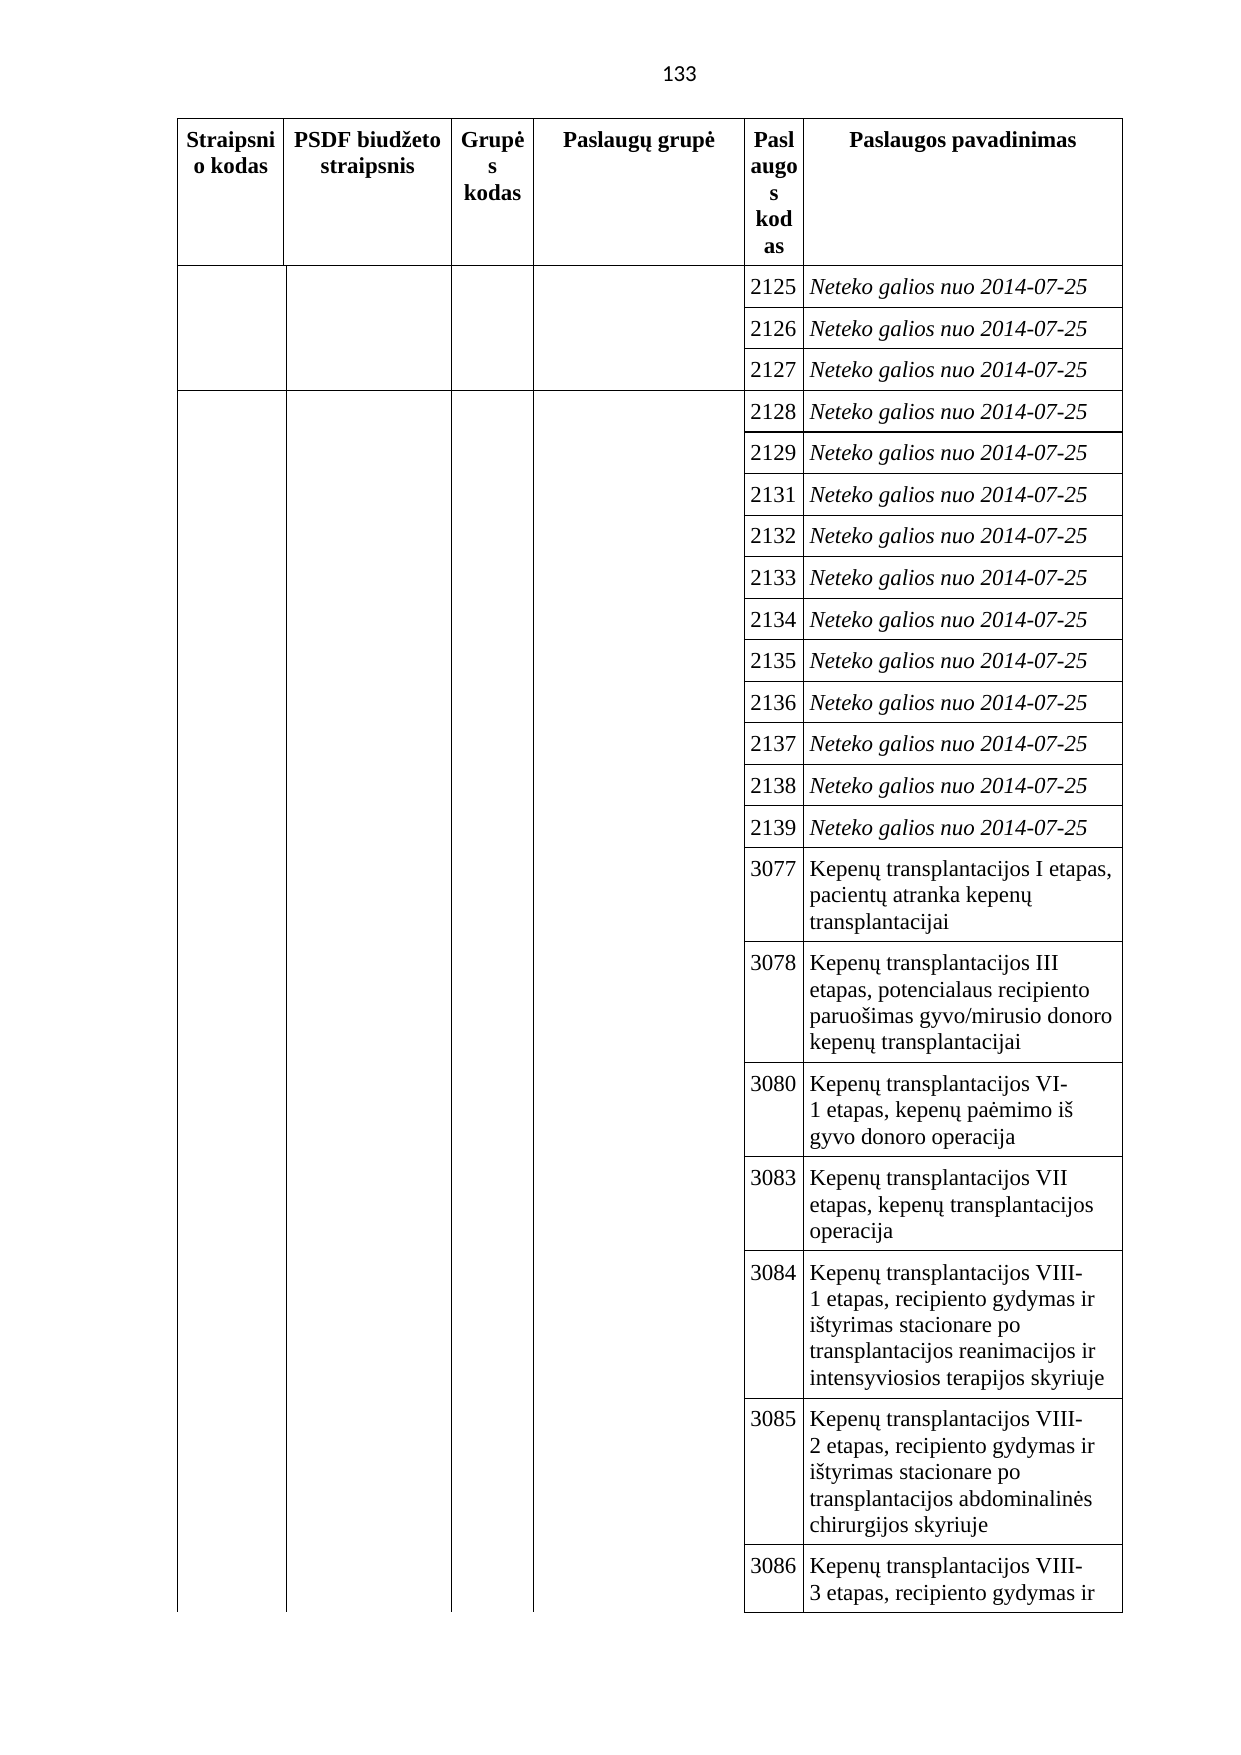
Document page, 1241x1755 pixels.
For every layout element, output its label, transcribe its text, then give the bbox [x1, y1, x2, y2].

table_cell [178, 431, 286, 473]
table_cell Neteko galios nuo 2014-07-25 [804, 391, 1122, 431]
table_cell Kepenų transplantacijos VIII-3 etapas, recipiento gydymas ir [804, 1545, 1122, 1612]
table_cell [452, 473, 533, 514]
table_cell Neteko galios nuo 2014-07-25 [804, 308, 1122, 348]
table_cell Neteko galios nuo 2014-07-25 [804, 765, 1122, 805]
table_cell Neteko galios nuo 2014-07-25 [804, 557, 1122, 598]
table_cell [452, 764, 533, 805]
table_cell Neteko galios nuo 2014-07-25 [804, 806, 1122, 847]
table_cell 3078 [745, 942, 803, 1062]
table_cell [287, 1250, 451, 1397]
table_cell [534, 1250, 744, 1397]
table_cell [534, 764, 744, 805]
table_cell 3077 [745, 848, 803, 941]
table_cell [452, 722, 533, 764]
table_cell 2133 [745, 557, 803, 598]
table_cell [178, 307, 286, 348]
table_cell 2128 [745, 391, 803, 431]
table_cell [534, 266, 744, 307]
table_cell [452, 391, 533, 431]
table_cell Neteko galios nuo 2014-07-25 [804, 723, 1122, 764]
table_cell [452, 556, 533, 598]
table_cell Neteko galios nuo 2014-07-25 [804, 433, 1122, 473]
table_cell [534, 515, 744, 556]
table_cell [178, 805, 286, 847]
table_cell [178, 639, 286, 681]
table_cell Kepenų transplantacijos I etapas, pacientų atranka kepenų transplantacijai [804, 848, 1122, 941]
table_cell [452, 847, 533, 941]
table_cell [287, 1156, 451, 1250]
table_cell 3080 [745, 1063, 803, 1156]
table_cell [534, 348, 744, 390]
table_cell [178, 1156, 286, 1250]
table_cell 2131 [745, 474, 803, 514]
table_cell Kepenų transplantacijos VIII-1 etapas, recipiento gydymas ir ištyrimas stacionare po transplantacijos reanimacijos ir intensyviosios terapijos skyriuje [804, 1251, 1122, 1397]
table_cell [178, 1398, 286, 1544]
table_cell [287, 805, 451, 847]
table_cell [287, 556, 451, 598]
table_cell [452, 639, 533, 681]
table_cell [452, 1250, 533, 1397]
table_cell Kepenų transplantacijos III etapas, potencialaus recipiento paruošimas gyvo/mirusio donoro kepenų transplantacijai [804, 942, 1122, 1062]
table_cell [452, 266, 533, 307]
table_cell 2127 [745, 349, 803, 390]
table_cell [452, 805, 533, 847]
table_cell [534, 941, 744, 1062]
table_cell [452, 515, 533, 556]
table_cell 3085 [745, 1399, 803, 1544]
table_cell [287, 515, 451, 556]
table_cell [452, 307, 533, 348]
table_header Straipsnio kodas [178, 119, 283, 265]
table_cell [534, 598, 744, 639]
table_cell [287, 598, 451, 639]
table_cell [287, 1398, 451, 1544]
table_cell Neteko galios nuo 2014-07-25 [804, 640, 1122, 681]
table_cell [534, 1544, 744, 1612]
table_header Paslaugos kodas [745, 119, 803, 265]
table_cell [534, 307, 744, 348]
table_cell [534, 681, 744, 722]
table_cell 2132 [745, 516, 803, 556]
table_cell [287, 473, 451, 514]
table_cell [287, 681, 451, 722]
table_cell [178, 1250, 286, 1397]
table_cell [287, 722, 451, 764]
table_cell [287, 639, 451, 681]
table_cell [534, 805, 744, 847]
table_cell [287, 941, 451, 1062]
table_cell [452, 431, 533, 473]
table_cell [287, 764, 451, 805]
table_cell [178, 681, 286, 722]
table_cell Kepenų transplantacijos VIII-2 etapas, recipiento gydymas ir ištyrimas stacionare po transplantacijos abdominalinės chirurgijos skyriuje [804, 1399, 1122, 1544]
table_cell [452, 1062, 533, 1156]
table_cell [287, 266, 451, 307]
table_header PSDF biudžeto straipsnis [284, 119, 451, 265]
table_cell [452, 348, 533, 390]
table_cell [178, 598, 286, 639]
table_cell [178, 266, 286, 307]
table_cell [178, 515, 286, 556]
table_header Paslaugų grupė [534, 119, 744, 265]
table_cell Neteko galios nuo 2014-07-25 [804, 349, 1122, 390]
table_cell 2129 [745, 433, 803, 473]
table_cell 3086 [745, 1545, 803, 1612]
table_cell [178, 348, 286, 390]
table_cell Neteko galios nuo 2014-07-25 [804, 266, 1122, 307]
table_cell [178, 722, 286, 764]
table_cell [452, 681, 533, 722]
table_cell [178, 1544, 286, 1612]
table_cell [534, 556, 744, 598]
table_cell Neteko galios nuo 2014-07-25 [804, 682, 1122, 722]
table_cell [178, 1062, 286, 1156]
table_cell [452, 1156, 533, 1250]
table_cell [452, 598, 533, 639]
table_cell [287, 1062, 451, 1156]
table_cell 2126 [745, 308, 803, 348]
table_cell [534, 473, 744, 514]
table_cell 2134 [745, 599, 803, 639]
table_cell [534, 1398, 744, 1544]
table_cell Kepenų transplantacijos VII etapas, kepenų transplantacijos operacija [804, 1157, 1122, 1250]
table_cell [178, 764, 286, 805]
table_cell [178, 556, 286, 598]
table_cell 2139 [745, 806, 803, 847]
table_cell [534, 722, 744, 764]
table_cell Neteko galios nuo 2014-07-25 [804, 516, 1122, 556]
table_cell [178, 847, 286, 941]
table_cell 2125 [745, 266, 803, 307]
table_cell [287, 348, 451, 390]
table_cell [452, 1398, 533, 1544]
table_cell [534, 847, 744, 941]
table_cell [287, 307, 451, 348]
table_cell [178, 941, 286, 1062]
table_header Grupės kodas [452, 119, 533, 265]
table_cell [534, 391, 744, 431]
table_cell [534, 1062, 744, 1156]
table_cell [178, 473, 286, 514]
table_cell [287, 1544, 451, 1612]
table_cell [452, 941, 533, 1062]
table_cell [287, 431, 451, 473]
table_cell 2137 [745, 723, 803, 764]
table_header Paslaugos pavadinimas [804, 119, 1122, 265]
table_cell [287, 847, 451, 941]
table_cell [178, 391, 286, 431]
table_cell 2135 [745, 640, 803, 681]
table_cell [534, 1156, 744, 1250]
table_cell [287, 391, 451, 431]
table_cell 3084 [745, 1251, 803, 1397]
table_cell [534, 639, 744, 681]
table_cell [452, 1544, 533, 1612]
table_cell Neteko galios nuo 2014-07-25 [804, 474, 1122, 514]
table_cell [534, 431, 744, 473]
table_cell Kepenų transplantacijos VI-1 etapas, kepenų paėmimo iš gyvo donoro operacija [804, 1063, 1122, 1156]
table_cell Neteko galios nuo 2014-07-25 [804, 599, 1122, 639]
table_cell 2138 [745, 765, 803, 805]
table_cell 2136 [745, 682, 803, 722]
table_cell 3083 [745, 1157, 803, 1250]
